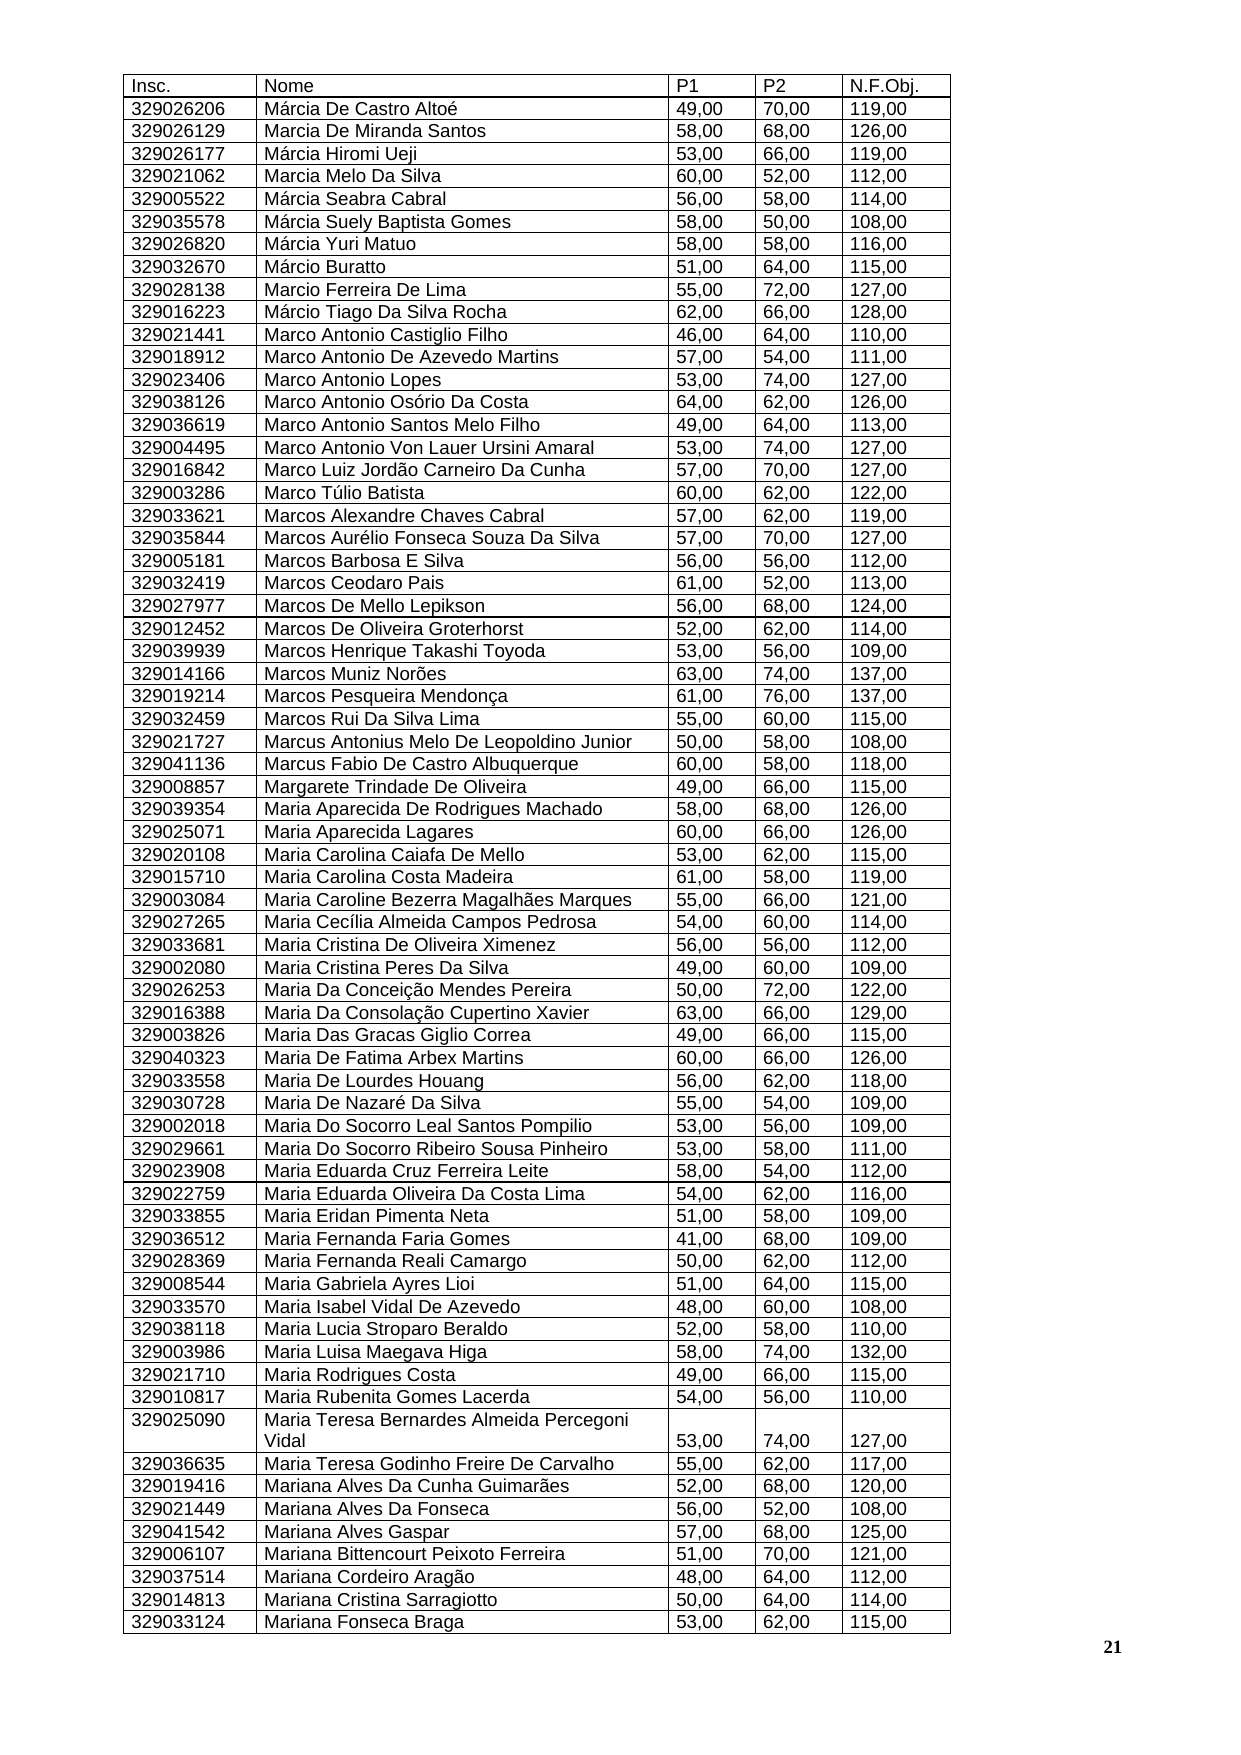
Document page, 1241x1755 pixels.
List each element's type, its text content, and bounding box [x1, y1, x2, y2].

table_cell 64,00 [669, 391, 755, 413]
table_cell 74,00 [756, 1341, 842, 1362]
table_cell 329002080 [124, 956, 256, 978]
table_cell 61,00 [669, 685, 755, 707]
table_cell Marco Antonio De Azevedo Martins [257, 346, 668, 368]
table_cell 60,00 [669, 1047, 755, 1068]
table_cell 70,00 [756, 527, 842, 548]
table_cell Maria Cristina Peres Da Silva [257, 956, 668, 978]
table_cell 58,00 [756, 1318, 842, 1340]
table_cell Marcos Alexandre Chaves Cabral [257, 504, 668, 526]
table_cell 60,00 [756, 1296, 842, 1317]
table_cell Mariana Fonseca Braga [257, 1611, 668, 1632]
table_cell 118,00 [843, 1070, 950, 1091]
table_cell 329033570 [124, 1296, 256, 1317]
table_cell 113,00 [843, 414, 950, 436]
table_cell 64,00 [756, 1566, 842, 1587]
table_cell 53,00 [669, 640, 755, 662]
table_cell 109,00 [843, 640, 950, 662]
table_cell 66,00 [756, 776, 842, 797]
table_cell Maria Aparecida De Rodrigues Machado [257, 798, 668, 820]
table_cell Mariana Alves Gaspar [257, 1521, 668, 1542]
table_cell Marcos Ceodaro Pais [257, 572, 668, 594]
table_cell 329033621 [124, 504, 256, 526]
table_cell Mariana Cordeiro Aragão [257, 1566, 668, 1587]
table_cell 329016223 [124, 301, 256, 322]
table_cell 329015710 [124, 866, 256, 888]
table_cell 112,00 [843, 550, 950, 571]
table_cell 72,00 [756, 979, 842, 1001]
table_cell 68,00 [756, 1475, 842, 1497]
table_cell 58,00 [669, 211, 755, 232]
table_cell Maria De Fatima Arbex Martins [257, 1047, 668, 1068]
table_cell 329008544 [124, 1273, 256, 1294]
table_cell Marco Antonio Osório Da Costa [257, 391, 668, 413]
table_cell 58,00 [669, 120, 755, 142]
table_cell 55,00 [669, 278, 755, 300]
table_cell 62,00 [756, 482, 842, 503]
table_cell Marcus Fabio De Castro Albuquerque [257, 753, 668, 774]
table_cell 329027265 [124, 911, 256, 933]
table_cell 329008857 [124, 776, 256, 797]
table_cell Maria Fernanda Faria Gomes [257, 1228, 668, 1249]
table_cell 50,00 [669, 730, 755, 752]
table_cell 329036512 [124, 1228, 256, 1249]
table_cell 329006107 [124, 1543, 256, 1565]
table_cell Marcio Ferreira De Lima [257, 278, 668, 300]
table_cell 329023406 [124, 369, 256, 390]
table_cell 74,00 [756, 369, 842, 390]
table_cell 66,00 [756, 1002, 842, 1023]
table_cell 50,00 [756, 211, 842, 232]
table_cell Maria Rodrigues Costa [257, 1363, 668, 1385]
table_cell 57,00 [669, 1521, 755, 1542]
table_cell 49,00 [669, 1363, 755, 1385]
table_cell 329021449 [124, 1498, 256, 1519]
table_cell 119,00 [843, 866, 950, 888]
table_cell 68,00 [756, 1228, 842, 1249]
table_cell 63,00 [669, 1002, 755, 1023]
table_cell 66,00 [756, 1363, 842, 1385]
table_cell 329023908 [124, 1160, 256, 1181]
table_cell Maria Isabel Vidal De Azevedo [257, 1296, 668, 1317]
table_cell 52,00 [669, 1475, 755, 1497]
table_cell 329003986 [124, 1341, 256, 1362]
table_cell 108,00 [843, 730, 950, 752]
table_cell 329041542 [124, 1521, 256, 1542]
table_cell 115,00 [843, 1363, 950, 1385]
table_cell 70,00 [756, 459, 842, 481]
table_cell 329016388 [124, 1002, 256, 1023]
table_cell 52,00 [669, 1318, 755, 1340]
table_cell 74,00 [756, 663, 842, 684]
table_cell 56,00 [756, 1386, 842, 1407]
table_cell 329035844 [124, 527, 256, 548]
table_cell 116,00 [843, 233, 950, 255]
table_cell 60,00 [669, 753, 755, 774]
table_cell 109,00 [843, 1092, 950, 1114]
table_cell 329014813 [124, 1588, 256, 1610]
table_cell 112,00 [843, 165, 950, 187]
table_cell 58,00 [756, 730, 842, 752]
table_cell 329026820 [124, 233, 256, 255]
table_header P1 [669, 75, 755, 96]
table_cell 56,00 [669, 550, 755, 571]
table_cell 56,00 [669, 595, 755, 616]
table_cell 68,00 [756, 1521, 842, 1542]
table_cell Maria Eridan Pimenta Neta [257, 1205, 668, 1227]
table_cell 62,00 [756, 618, 842, 639]
table_cell Margarete Trindade De Oliveira [257, 776, 668, 797]
table_cell 109,00 [843, 1228, 950, 1249]
table_cell 53,00 [669, 437, 755, 458]
table_cell 120,00 [843, 1475, 950, 1497]
table_cell 329041136 [124, 753, 256, 774]
table_cell 66,00 [756, 821, 842, 842]
table_cell Marco Antonio Von Lauer Ursini Amaral [257, 437, 668, 458]
table_cell 51,00 [669, 1543, 755, 1565]
table_cell Márcia Suely Baptista Gomes [257, 211, 668, 232]
table_cell 329032670 [124, 256, 256, 277]
table_cell 56,00 [756, 550, 842, 571]
table_cell 61,00 [669, 866, 755, 888]
table_cell 41,00 [669, 1228, 755, 1249]
table_cell 62,00 [669, 301, 755, 322]
table_header Nome [257, 75, 668, 96]
table_cell 115,00 [843, 256, 950, 277]
table_cell 114,00 [843, 188, 950, 209]
table_cell 114,00 [843, 618, 950, 639]
table_cell 58,00 [756, 866, 842, 888]
table_cell 53,00 [669, 143, 755, 164]
table_cell 62,00 [756, 504, 842, 526]
table_cell 126,00 [843, 1047, 950, 1068]
table_cell 329002018 [124, 1115, 256, 1136]
table_cell 122,00 [843, 482, 950, 503]
table_cell 329026206 [124, 98, 256, 119]
table_cell Maria Teresa Bernardes Almeida Percegoni Vidal [257, 1409, 668, 1452]
table_cell 46,00 [669, 324, 755, 345]
table_cell Maria Do Socorro Leal Santos Pompilio [257, 1115, 668, 1136]
table_cell 329030728 [124, 1092, 256, 1114]
table_cell Maria Luisa Maegava Higa [257, 1341, 668, 1362]
table_cell 55,00 [669, 889, 755, 910]
table_cell 57,00 [669, 459, 755, 481]
table_cell 54,00 [756, 1160, 842, 1181]
table_cell 53,00 [669, 1409, 755, 1452]
table_cell 53,00 [669, 844, 755, 865]
table_cell 76,00 [756, 685, 842, 707]
table_cell 58,00 [669, 233, 755, 255]
table_cell 49,00 [669, 1024, 755, 1046]
table_cell 329014166 [124, 663, 256, 684]
table_cell 55,00 [669, 1453, 755, 1474]
table_cell 127,00 [843, 437, 950, 458]
table_cell Márcio Buratto [257, 256, 668, 277]
table_cell Marcos Muniz Norões [257, 663, 668, 684]
table_cell Maria Teresa Godinho Freire De Carvalho [257, 1453, 668, 1474]
table_cell 62,00 [756, 1250, 842, 1272]
table_cell 74,00 [756, 1409, 842, 1452]
table_cell 329033681 [124, 934, 256, 955]
table_cell Mariana Alves Da Fonseca [257, 1498, 668, 1519]
table_cell 64,00 [756, 1273, 842, 1294]
table_cell 74,00 [756, 437, 842, 458]
table_cell Maria Da Conceição Mendes Pereira [257, 979, 668, 1001]
table_cell 62,00 [756, 391, 842, 413]
table_cell 119,00 [843, 504, 950, 526]
table_cell 329016842 [124, 459, 256, 481]
table_cell 329012452 [124, 618, 256, 639]
table_cell 126,00 [843, 821, 950, 842]
table_cell 52,00 [669, 618, 755, 639]
table_cell 114,00 [843, 911, 950, 933]
table_cell 329039939 [124, 640, 256, 662]
table_cell 329039354 [124, 798, 256, 820]
table_cell Marco Antonio Lopes [257, 369, 668, 390]
table_header N.F.Obj. [843, 75, 950, 96]
table_cell 108,00 [843, 1498, 950, 1519]
table_cell Maria Eduarda Oliveira Da Costa Lima [257, 1183, 668, 1204]
table_cell Maria Caroline Bezerra Magalhães Marques [257, 889, 668, 910]
table_cell Marco Antonio Castiglio Filho [257, 324, 668, 345]
table_cell 117,00 [843, 1453, 950, 1474]
table_cell 109,00 [843, 1115, 950, 1136]
table_cell Maria Carolina Caiafa De Mello [257, 844, 668, 865]
table_cell 137,00 [843, 663, 950, 684]
table_cell 329037514 [124, 1566, 256, 1587]
table_cell Marcia De Miranda Santos [257, 120, 668, 142]
table_cell 329038118 [124, 1318, 256, 1340]
table_cell 128,00 [843, 301, 950, 322]
table_cell 127,00 [843, 369, 950, 390]
table_cell 108,00 [843, 211, 950, 232]
table_cell 70,00 [756, 98, 842, 119]
table_cell 54,00 [669, 1183, 755, 1204]
table_cell 124,00 [843, 595, 950, 616]
table_cell 56,00 [669, 188, 755, 209]
table_cell 68,00 [756, 595, 842, 616]
table_cell 122,00 [843, 979, 950, 1001]
table_cell 64,00 [756, 414, 842, 436]
table_cell Márcio Tiago Da Silva Rocha [257, 301, 668, 322]
table_cell 126,00 [843, 798, 950, 820]
table_cell 115,00 [843, 776, 950, 797]
table_cell Marcos Aurélio Fonseca Souza Da Silva [257, 527, 668, 548]
table_cell 125,00 [843, 1521, 950, 1542]
table_cell Marco Antonio Santos Melo Filho [257, 414, 668, 436]
table_cell Maria Carolina Costa Madeira [257, 866, 668, 888]
table_cell Márcia Yuri Matuo [257, 233, 668, 255]
table_cell 126,00 [843, 120, 950, 142]
table_cell Maria Aparecida Lagares [257, 821, 668, 842]
table_cell 329022759 [124, 1183, 256, 1204]
table_cell 55,00 [669, 1092, 755, 1114]
table_cell Maria Cecília Almeida Campos Pedrosa [257, 911, 668, 933]
table_cell 66,00 [756, 889, 842, 910]
table_cell 60,00 [756, 708, 842, 729]
table_cell 60,00 [756, 956, 842, 978]
table_cell 53,00 [669, 1115, 755, 1136]
table_cell 52,00 [756, 1498, 842, 1519]
table_cell 108,00 [843, 1296, 950, 1317]
table_cell 329025090 [124, 1409, 256, 1452]
table_cell 329019416 [124, 1475, 256, 1497]
table_cell 58,00 [669, 1341, 755, 1362]
table_cell 116,00 [843, 1183, 950, 1204]
table_cell 63,00 [669, 663, 755, 684]
table_cell 60,00 [756, 911, 842, 933]
table_cell 114,00 [843, 1588, 950, 1610]
table_cell 58,00 [756, 233, 842, 255]
table_cell 50,00 [669, 1250, 755, 1272]
table_cell 329032459 [124, 708, 256, 729]
table_cell Maria Rubenita Gomes Lacerda [257, 1386, 668, 1407]
table_cell 329019214 [124, 685, 256, 707]
table_cell 56,00 [756, 934, 842, 955]
table_cell Mariana Cristina Sarragiotto [257, 1588, 668, 1610]
table_cell 56,00 [669, 1498, 755, 1519]
table_cell 66,00 [756, 143, 842, 164]
table_cell Márcia Hiromi Ueji [257, 143, 668, 164]
table_cell 62,00 [756, 1611, 842, 1632]
table_cell 329003826 [124, 1024, 256, 1046]
table_cell 329021727 [124, 730, 256, 752]
table_cell 118,00 [843, 753, 950, 774]
table_cell Marcos De Oliveira Groterhorst [257, 618, 668, 639]
table_cell 56,00 [669, 1070, 755, 1091]
table_cell 127,00 [843, 1409, 950, 1452]
table_cell 329032419 [124, 572, 256, 594]
table_cell 49,00 [669, 98, 755, 119]
table_cell Maria Eduarda Cruz Ferreira Leite [257, 1160, 668, 1181]
table_cell Maria Fernanda Reali Camargo [257, 1250, 668, 1272]
table_cell 329028138 [124, 278, 256, 300]
table_cell 72,00 [756, 278, 842, 300]
table_cell 329029661 [124, 1137, 256, 1159]
table_cell 66,00 [756, 1024, 842, 1046]
table_cell 57,00 [669, 527, 755, 548]
table_cell 121,00 [843, 1543, 950, 1565]
table_cell 329003084 [124, 889, 256, 910]
table_cell 110,00 [843, 324, 950, 345]
table_cell 115,00 [843, 1024, 950, 1046]
table_cell Márcia Seabra Cabral [257, 188, 668, 209]
table_cell 109,00 [843, 956, 950, 978]
table_cell 329004495 [124, 437, 256, 458]
table_cell 54,00 [669, 911, 755, 933]
table_cell 137,00 [843, 685, 950, 707]
table_cell 329005181 [124, 550, 256, 571]
table_cell 329003286 [124, 482, 256, 503]
table_cell 53,00 [669, 1137, 755, 1159]
table_cell 62,00 [756, 1453, 842, 1474]
table_cell 126,00 [843, 391, 950, 413]
table_cell 53,00 [669, 369, 755, 390]
table_cell 57,00 [669, 504, 755, 526]
table_cell 49,00 [669, 414, 755, 436]
table_cell 56,00 [756, 1115, 842, 1136]
table_cell 111,00 [843, 1137, 950, 1159]
table_cell 68,00 [756, 798, 842, 820]
table_cell 48,00 [669, 1566, 755, 1587]
table_cell 50,00 [669, 979, 755, 1001]
table_cell 115,00 [843, 708, 950, 729]
table_cell 112,00 [843, 1566, 950, 1587]
table_cell 49,00 [669, 956, 755, 978]
table_cell Marcos De Mello Lepikson [257, 595, 668, 616]
table_cell Marco Luiz Jordão Carneiro Da Cunha [257, 459, 668, 481]
table_cell 62,00 [756, 844, 842, 865]
table_cell 54,00 [756, 346, 842, 368]
table_cell 56,00 [669, 934, 755, 955]
table_cell 51,00 [669, 256, 755, 277]
table_cell 329005522 [124, 188, 256, 209]
table_cell 113,00 [843, 572, 950, 594]
table_cell 112,00 [843, 1160, 950, 1181]
table_cell 49,00 [669, 776, 755, 797]
table_cell Márcia De Castro Altoé [257, 98, 668, 119]
table_cell 329036619 [124, 414, 256, 436]
table_cell 52,00 [756, 572, 842, 594]
table_cell Maria Da Consolação Cupertino Xavier [257, 1002, 668, 1023]
table_cell 329025071 [124, 821, 256, 842]
table_cell 112,00 [843, 934, 950, 955]
table_cell Maria Das Gracas Giglio Correa [257, 1024, 668, 1046]
table_cell 60,00 [669, 165, 755, 187]
table_header P2 [756, 75, 842, 96]
table_cell 60,00 [669, 482, 755, 503]
table_cell 62,00 [756, 1070, 842, 1091]
table_cell 48,00 [669, 1296, 755, 1317]
table_cell 58,00 [669, 1160, 755, 1181]
table_cell 329033124 [124, 1611, 256, 1632]
table_cell 132,00 [843, 1341, 950, 1362]
table_cell 54,00 [669, 1386, 755, 1407]
table_cell 115,00 [843, 1273, 950, 1294]
table_cell 66,00 [756, 1047, 842, 1068]
table_header Insc. [124, 75, 256, 96]
table_cell 127,00 [843, 459, 950, 481]
table_cell 329033855 [124, 1205, 256, 1227]
table_cell Marcos Barbosa E Silva [257, 550, 668, 571]
table_cell 58,00 [669, 798, 755, 820]
table_cell Maria De Lourdes Houang [257, 1070, 668, 1091]
table_cell Marcos Rui Da Silva Lima [257, 708, 668, 729]
table_cell Marcus Antonius Melo De Leopoldino Junior [257, 730, 668, 752]
table_cell 55,00 [669, 708, 755, 729]
table_cell 58,00 [756, 188, 842, 209]
table_cell 329035578 [124, 211, 256, 232]
table_cell Mariana Bittencourt Peixoto Ferreira [257, 1543, 668, 1565]
table_cell 119,00 [843, 98, 950, 119]
table_cell 329038126 [124, 391, 256, 413]
table_cell 51,00 [669, 1273, 755, 1294]
table_cell 64,00 [756, 324, 842, 345]
table_cell 111,00 [843, 346, 950, 368]
table_cell Maria De Nazaré Da Silva [257, 1092, 668, 1114]
table_cell 53,00 [669, 1611, 755, 1632]
table_cell 57,00 [669, 346, 755, 368]
table_cell 329021710 [124, 1363, 256, 1385]
table_cell 50,00 [669, 1588, 755, 1610]
table_cell 58,00 [756, 753, 842, 774]
table_cell Maria Cristina De Oliveira Ximenez [257, 934, 668, 955]
table_cell 56,00 [756, 640, 842, 662]
table_cell 66,00 [756, 301, 842, 322]
table_cell 115,00 [843, 1611, 950, 1632]
table_cell 329026129 [124, 120, 256, 142]
table_cell 64,00 [756, 1588, 842, 1610]
table_cell 329033558 [124, 1070, 256, 1091]
table_cell 329026253 [124, 979, 256, 1001]
table_cell 60,00 [669, 821, 755, 842]
table_cell Marcos Pesqueira Mendonça [257, 685, 668, 707]
table_cell 119,00 [843, 143, 950, 164]
table_cell 62,00 [756, 1183, 842, 1204]
table_cell 329028369 [124, 1250, 256, 1272]
table_cell 329021441 [124, 324, 256, 345]
table_cell 61,00 [669, 572, 755, 594]
table_cell 329021062 [124, 165, 256, 187]
table_cell Marcia Melo Da Silva [257, 165, 668, 187]
table_cell 329040323 [124, 1047, 256, 1068]
table_cell 329018912 [124, 346, 256, 368]
table_cell Marco Túlio Batista [257, 482, 668, 503]
table_cell 129,00 [843, 1002, 950, 1023]
table_cell 58,00 [756, 1137, 842, 1159]
table_cell 110,00 [843, 1318, 950, 1340]
table_cell 109,00 [843, 1205, 950, 1227]
table_cell 64,00 [756, 256, 842, 277]
table_cell 115,00 [843, 844, 950, 865]
table_cell 54,00 [756, 1092, 842, 1114]
table_cell 127,00 [843, 527, 950, 548]
table_cell 52,00 [756, 165, 842, 187]
table_cell 329027977 [124, 595, 256, 616]
table_cell 58,00 [756, 1205, 842, 1227]
table_cell 329020108 [124, 844, 256, 865]
table_cell Maria Gabriela Ayres Lioi [257, 1273, 668, 1294]
table_cell 68,00 [756, 120, 842, 142]
table_cell 121,00 [843, 889, 950, 910]
table_cell Marcos Henrique Takashi Toyoda [257, 640, 668, 662]
table_cell Maria Do Socorro Ribeiro Sousa Pinheiro [257, 1137, 668, 1159]
table_cell 112,00 [843, 1250, 950, 1272]
table_cell 70,00 [756, 1543, 842, 1565]
table_cell 329036635 [124, 1453, 256, 1474]
table_cell 127,00 [843, 278, 950, 300]
table_cell 329026177 [124, 143, 256, 164]
table_cell 51,00 [669, 1205, 755, 1227]
table_cell Mariana Alves Da Cunha Guimarães [257, 1475, 668, 1497]
table_cell 329010817 [124, 1386, 256, 1407]
table_cell 110,00 [843, 1386, 950, 1407]
table_cell Maria Lucia Stroparo Beraldo [257, 1318, 668, 1340]
